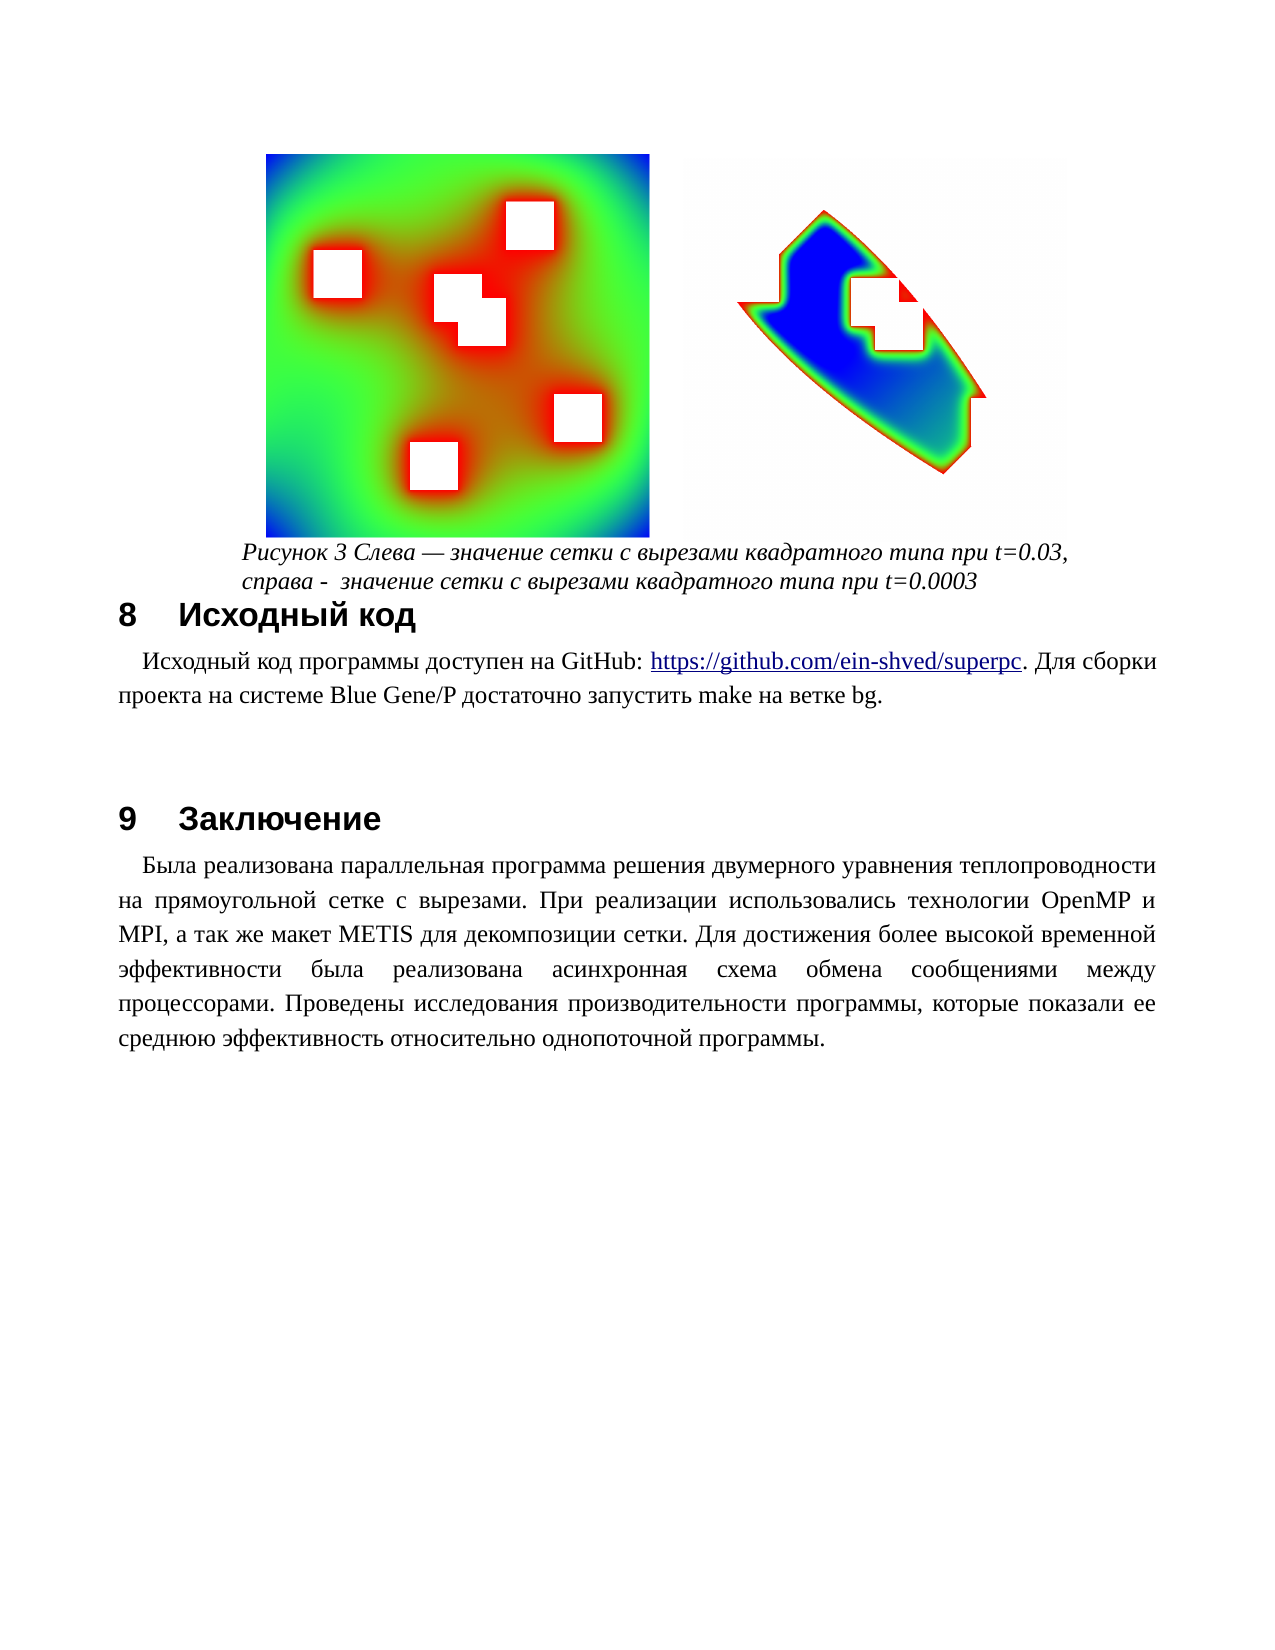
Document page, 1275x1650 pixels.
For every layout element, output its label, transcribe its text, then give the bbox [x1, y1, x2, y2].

subtitle Заключение [118, 799, 1157, 838]
picture [683, 158, 1067, 542]
picture [615, 503, 650, 538]
picture [266, 153, 303, 190]
subtitle Исходный код [118, 118, 1157, 633]
picture [266, 502, 302, 538]
picture [266, 153, 650, 538]
picture [614, 153, 650, 189]
text Рисунок 3 Слева — значение сетки с вырезами квадратного типа при t=0.03, справа - значение сетки с вырезами квадратного типа при t=0.0003 [242, 542, 1098, 595]
text Была реализована параллельная программа решения двумерного уравнения теплопроводности на прямоугольной сетке с вырезами. При реализации использовались технологии OpenMP и MPI, а так же макет METIS для декомпозиции сетки. Для достижения более высокой временной эффективности была реализована асинхронная схема обмена сообщениями между процессорами. Проведены исследования производительности программы, которые показали ее среднюю эффективность относительно однопоточной программы. [118, 850, 1157, 1052]
text Исходный код программы доступен на GitHub: https://github.com/ein-shved/superpc. Для сборки проекта на системе Blue Gene/P достаточно запустить make на ветке bg. [118, 646, 1157, 709]
